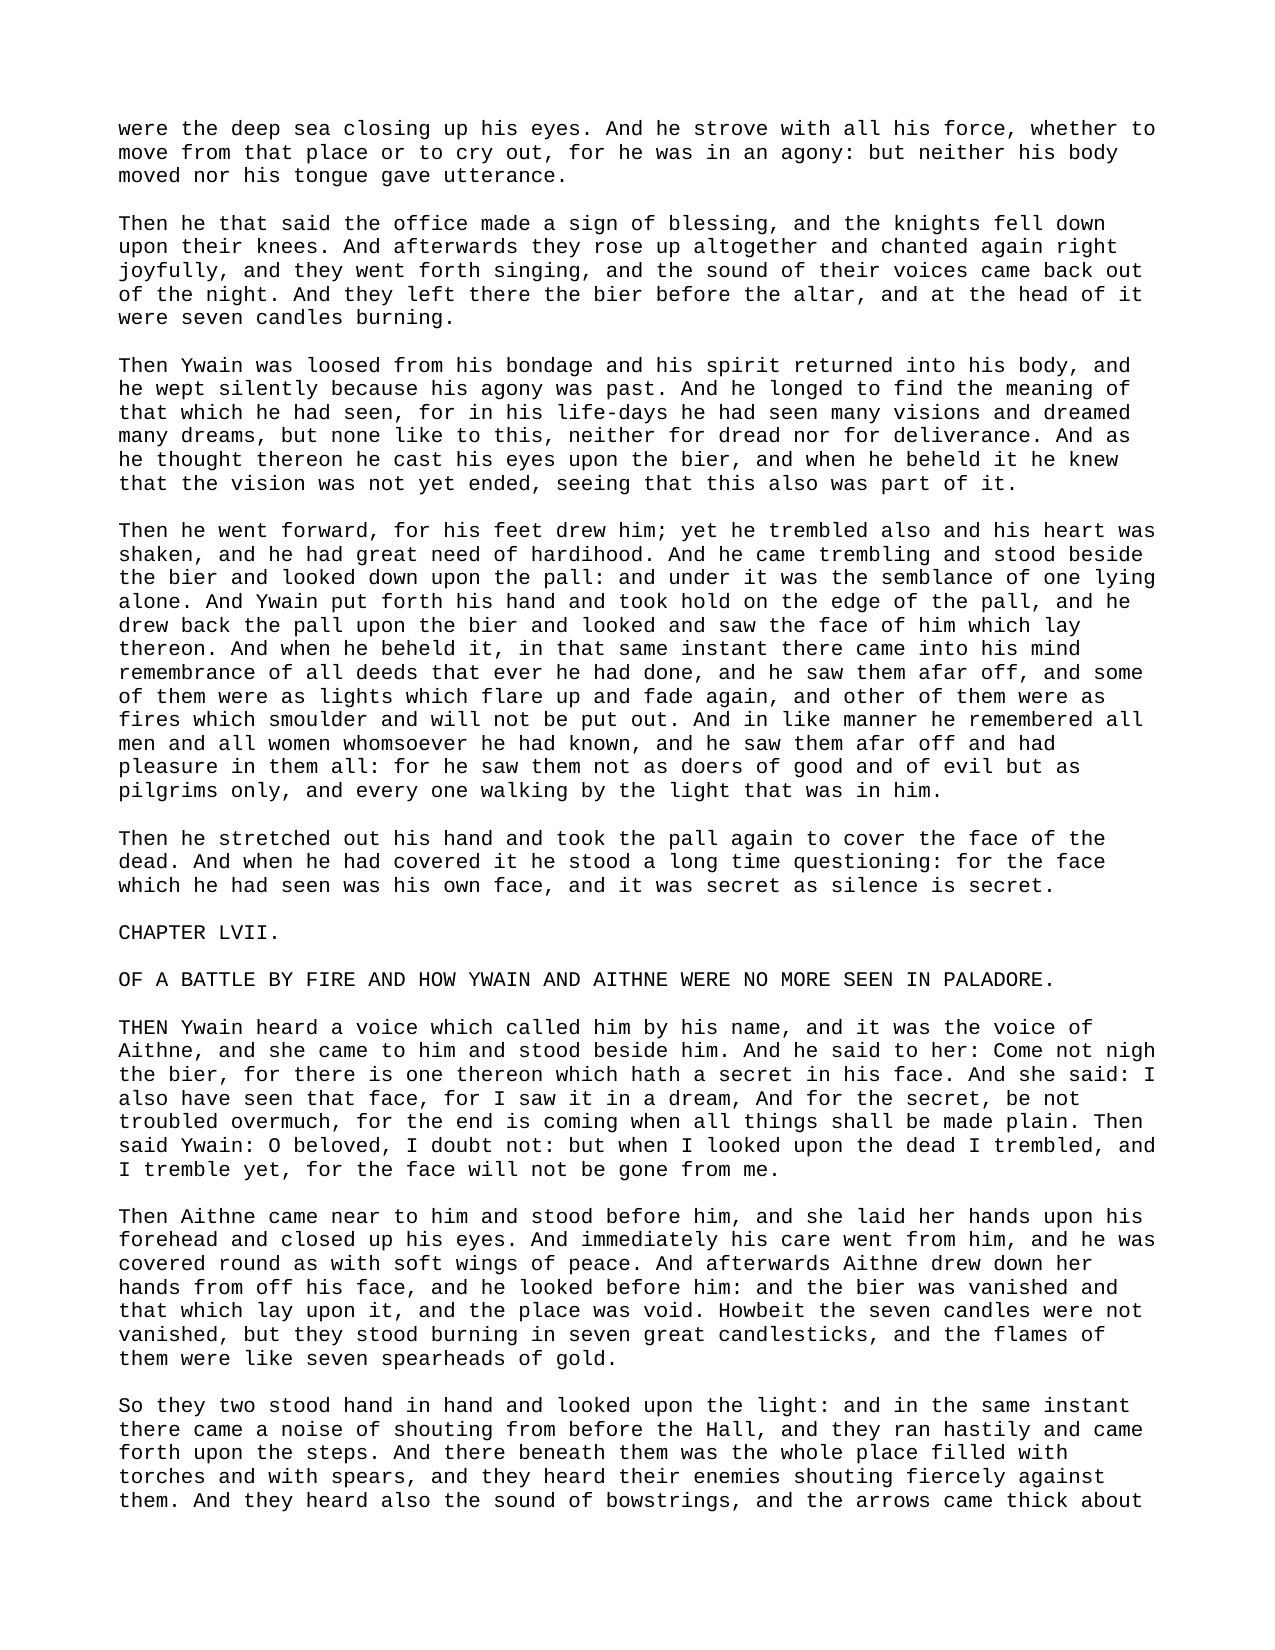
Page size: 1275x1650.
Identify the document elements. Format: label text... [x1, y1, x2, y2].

text CHAPTER LVII. [118, 922, 1157, 946]
text OF A BATTLE BY FIRE AND HOW YWAIN AND AITHNE WERE NO MORE SEEN IN PALADORE. [118, 969, 1157, 993]
text THEN Ywain heard a voice which called him by his name, and it was the voice of Aithne, and she came to him and stood beside him. And he said to her: Come not nigh the bier, for there is one thereon which hath a secret in his face. And she said: I also have seen that face, for I saw it in a dream, And for the secret, be not troubled overmuch, for the end is coming when all things shall be made plain. Then said Ywain: O beloved, I doubt not: but when I looked upon the dead I trembled, and I tremble yet, for the face will not be gone from me. [118, 1017, 1157, 1182]
text Then Aithne came near to him and stood before him, and she laid her hands upon his forehead and closed up his eyes. And immediately his care went from him, and he was covered round as with soft wings of peace. And afterwards Aithne drew down her hands from off his face, and he looked before him: and the bier was vanished and that which lay upon it, and the place was void. Howbeit the seven candles were not vanished, but they stood burning in seven great candlesticks, and the flames of them were like seven spearheads of gold. [118, 1206, 1157, 1371]
text Then he that said the office made a sign of blessing, and the knights fell down upon their knees. And afterwards they rose up altogether and chanted again right joyfully, and they went forth singing, and the sound of their voices came back out of the night. And they left there the bier before the altar, and at the head of it were seven candles burning. [118, 213, 1157, 331]
text Then Ywain was loosed from his bondage and his spirit returned into his body, and he wept silently because his agony was past. And he longed to find the meaning of that which he had seen, for in his life-days he had seen many visions and dreamed many dreams, but none like to this, neither for dread nor for deliverance. And as he thought thereon he cast his eyes upon the bier, and when he beheld it he knew that the vision was not yet ended, seeing that this also was part of it. [118, 354, 1157, 496]
text Then he went forward, for his feet drew him; yet he trembled also and his heart was shaken, and he had great need of hardihood. And he came trembling and stood beside the bier and looked down upon the pall: and under it was the semblance of one lying alone. And Ywain put forth his hand and took hold on the edge of the pall, and he drew back the pall upon the bier and looked and saw the face of him which lay thereon. And when he beheld it, in that same instant there came into his mind remembrance of all deeds that ever he had done, and he saw them afar off, and some of them were as lights which flare up and fade again, and other of them were as fires which smoulder and will not be put out. And in like manner he remembered all men and all women whomsoever he had known, and he saw them afar off and had pleasure in them all: for he saw them not as doers of good and of evil but as pilgrims only, and every one walking by the light that was in him. [118, 520, 1157, 804]
text were the deep sea closing up his eyes. And he strove with all his force, whether to move from that place or to cry out, for he was in an agony: but neither his body moved nor his tongue gave utterance. [118, 118, 1157, 189]
text So they two stood hand in hand and looked upon the light: and in the same instant there came a noise of shouting from before the Hall, and they ran hastily and came forth upon the steps. And there beneath them was the whole place filled with torches and with spears, and they heard their enemies shouting fiercely against them. And they heard also the sound of bowstrings, and the arrows came thick about [118, 1395, 1157, 1513]
text Then he stretched out his hand and took the pall again to cover the face of the dead. And when he had covered it he stood a long time questioning: for the face which he had seen was his own face, and it was secret as silence is secret. [118, 827, 1157, 898]
